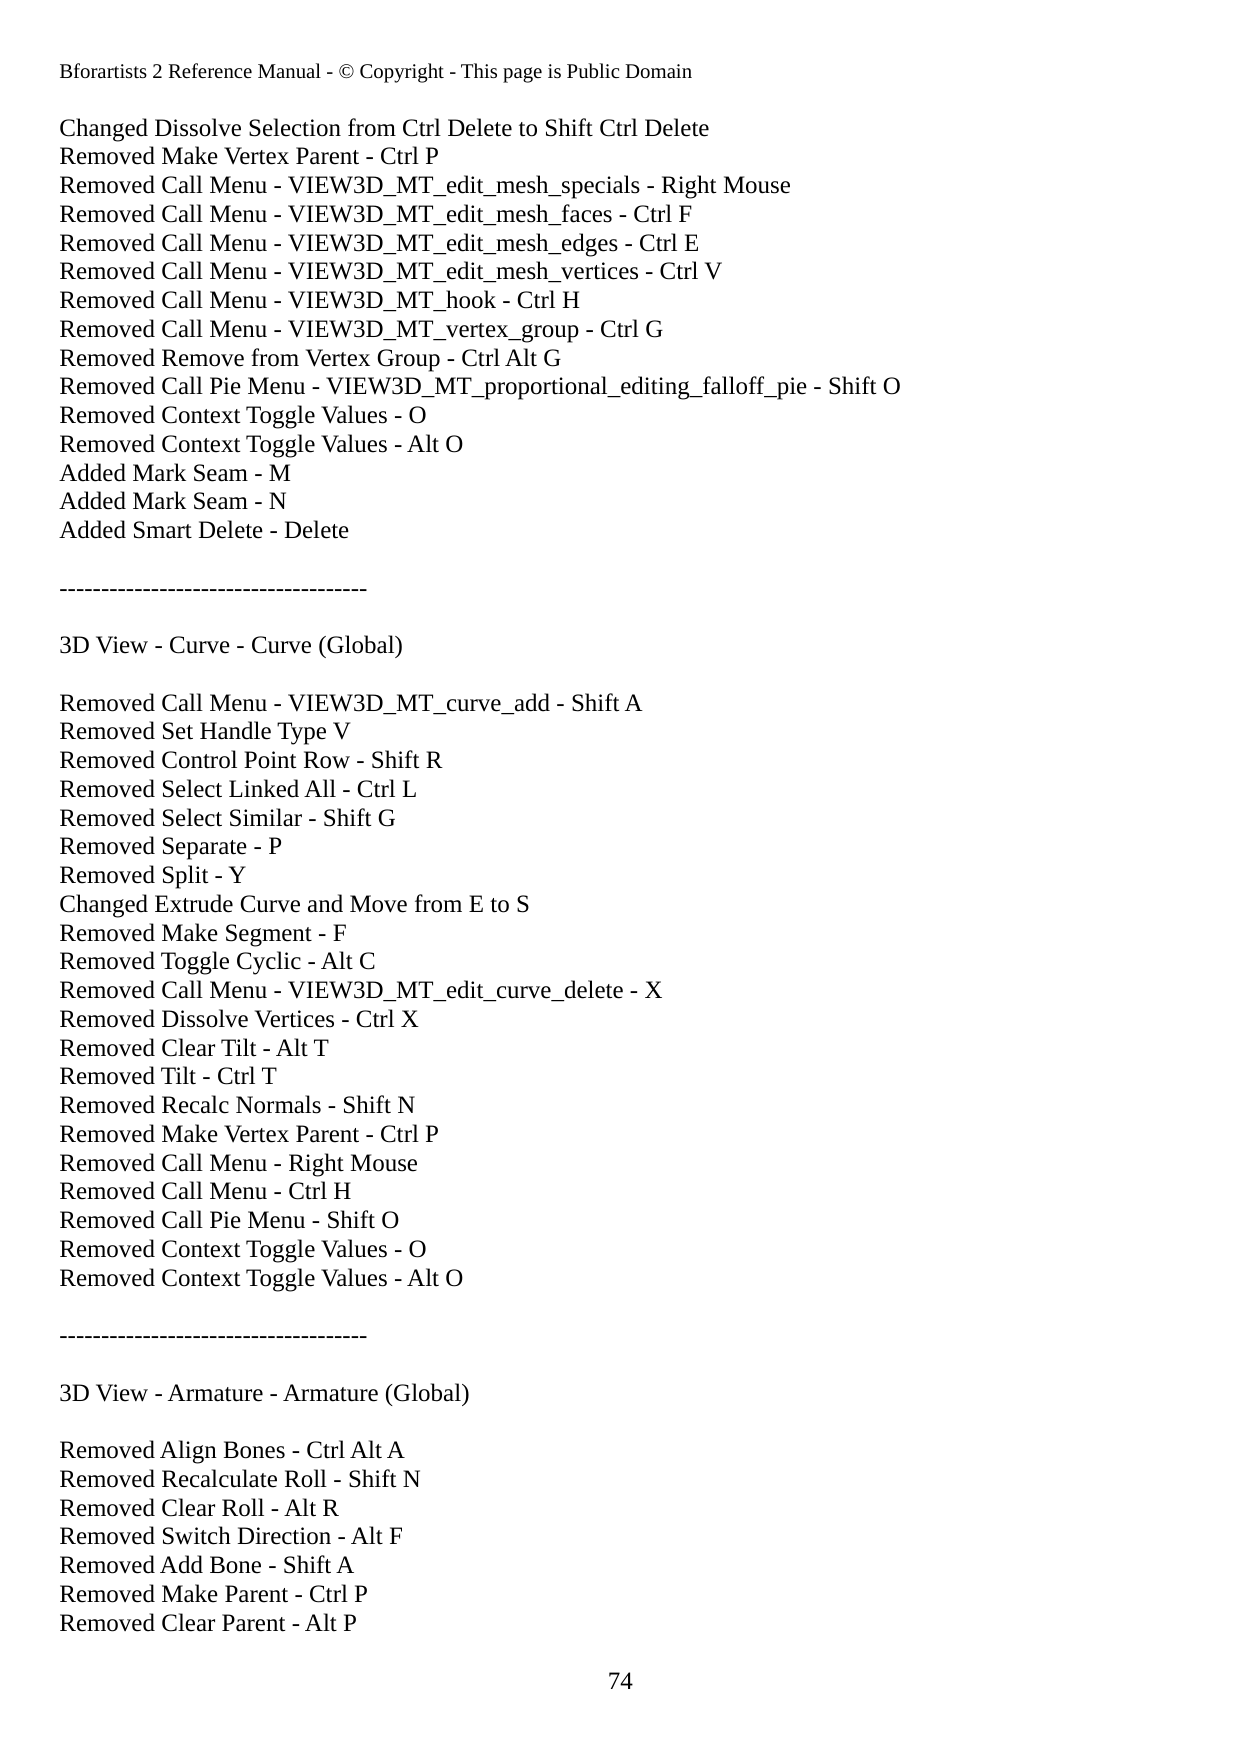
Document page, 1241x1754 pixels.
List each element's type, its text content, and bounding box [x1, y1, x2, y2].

text Removed Call Menu - VIEW3D_MT_edit_mesh_faces - Ctrl F [59, 199, 1181, 228]
text Changed Dissolve Selection from Ctrl Delete to Shift Ctrl Delete [59, 113, 1181, 141]
text Removed Switch Direction - Alt F [59, 1521, 1181, 1550]
text Removed Control Point Row - Shift R [59, 745, 1181, 774]
text Removed Call Pie Menu - VIEW3D_MT_proportional_editing_falloff_pie - Shift O [59, 371, 1181, 400]
text Removed Remove from Vertex Group - Ctrl Alt G [59, 343, 1181, 371]
text Removed Call Menu - VIEW3D_MT_vertex_group - Ctrl G [59, 314, 1181, 343]
text Removed Call Menu - VIEW3D_MT_edit_mesh_specials - Right Mouse [59, 170, 1181, 199]
text Removed Call Menu - Ctrl H [59, 1176, 1181, 1205]
text Removed Dissolve Vertices - Ctrl X [59, 1004, 1181, 1033]
text Added Mark Seam - M [59, 458, 1181, 486]
text Removed Call Menu - VIEW3D_MT_hook - Ctrl H [59, 285, 1181, 314]
text 3D View - Armature - Armature (Global) [59, 1378, 1181, 1406]
text Removed Tilt - Ctrl T [59, 1061, 1181, 1090]
text ------------------------------------- [59, 573, 1181, 601]
text Removed Context Toggle Values - O [59, 1234, 1181, 1263]
text Removed Add Bone - Shift A [59, 1550, 1181, 1579]
text Removed Recalc Normals - Shift N [59, 1090, 1181, 1119]
text Added Smart Delete - Delete [59, 515, 1181, 544]
text Removed Call Menu - VIEW3D_MT_edit_mesh_vertices - Ctrl V [59, 256, 1181, 285]
text Removed Make Segment - F [59, 918, 1181, 946]
text Removed Recalculate Roll - Shift N [59, 1464, 1181, 1493]
text Removed Select Linked All - Ctrl L [59, 774, 1181, 803]
text Removed Toggle Cyclic - Alt C [59, 946, 1181, 975]
text 3D View - Curve - Curve (Global) [59, 630, 1181, 659]
text Removed Set Handle Type V [59, 716, 1181, 745]
text Removed Make Parent - Ctrl P [59, 1579, 1181, 1608]
text Removed Call Menu - VIEW3D_MT_curve_add - Shift A [59, 688, 1181, 716]
text Removed Separate - P [59, 831, 1181, 860]
text ------------------------------------- [59, 1320, 1181, 1349]
text Removed Call Pie Menu - Shift O [59, 1205, 1181, 1234]
text Removed Clear Tilt - Alt T [59, 1033, 1181, 1061]
text Removed Align Bones - Ctrl Alt A [59, 1435, 1181, 1464]
text Added Mark Seam - N [59, 486, 1181, 515]
text Removed Make Vertex Parent - Ctrl P [59, 141, 1181, 170]
text Removed Split - Y [59, 860, 1181, 889]
text Removed Clear Parent - Alt P [59, 1608, 1181, 1636]
text Removed Context Toggle Values - Alt O [59, 1263, 1181, 1291]
text Removed Context Toggle Values - O [59, 400, 1181, 429]
text Removed Context Toggle Values - Alt O [59, 429, 1181, 458]
text Removed Clear Roll - Alt R [59, 1493, 1181, 1521]
text Changed Extrude Curve and Move from E to S [59, 889, 1181, 918]
text Removed Call Menu - VIEW3D_MT_edit_curve_delete - X [59, 975, 1181, 1004]
text Removed Make Vertex Parent - Ctrl P [59, 1119, 1181, 1148]
text Removed Call Menu - VIEW3D_MT_edit_mesh_edges - Ctrl E [59, 228, 1181, 256]
text Removed Select Similar - Shift G [59, 803, 1181, 831]
text Removed Call Menu - Right Mouse [59, 1148, 1181, 1176]
